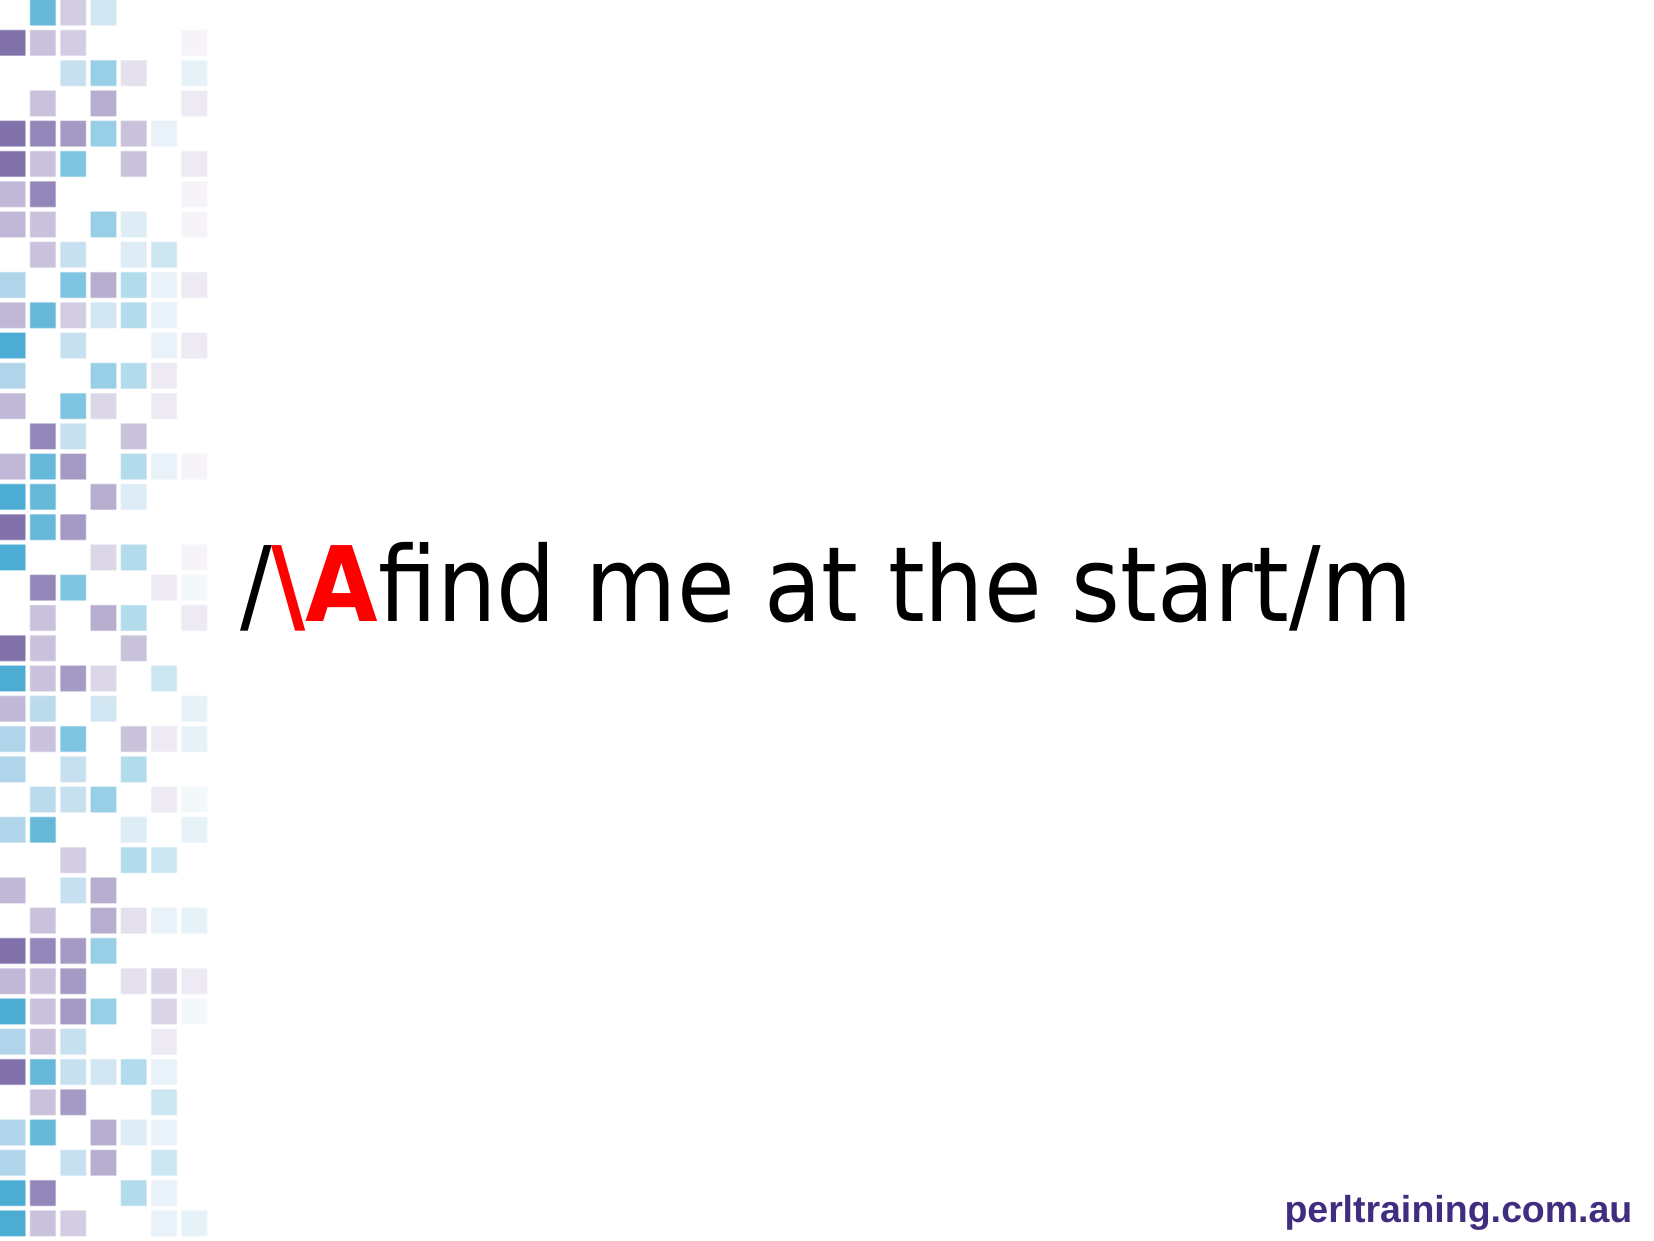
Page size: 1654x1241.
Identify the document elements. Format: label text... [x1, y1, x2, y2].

title /\Afind me at the start/m [82, 49, 1571, 1123]
picture [0, 0, 212, 1241]
